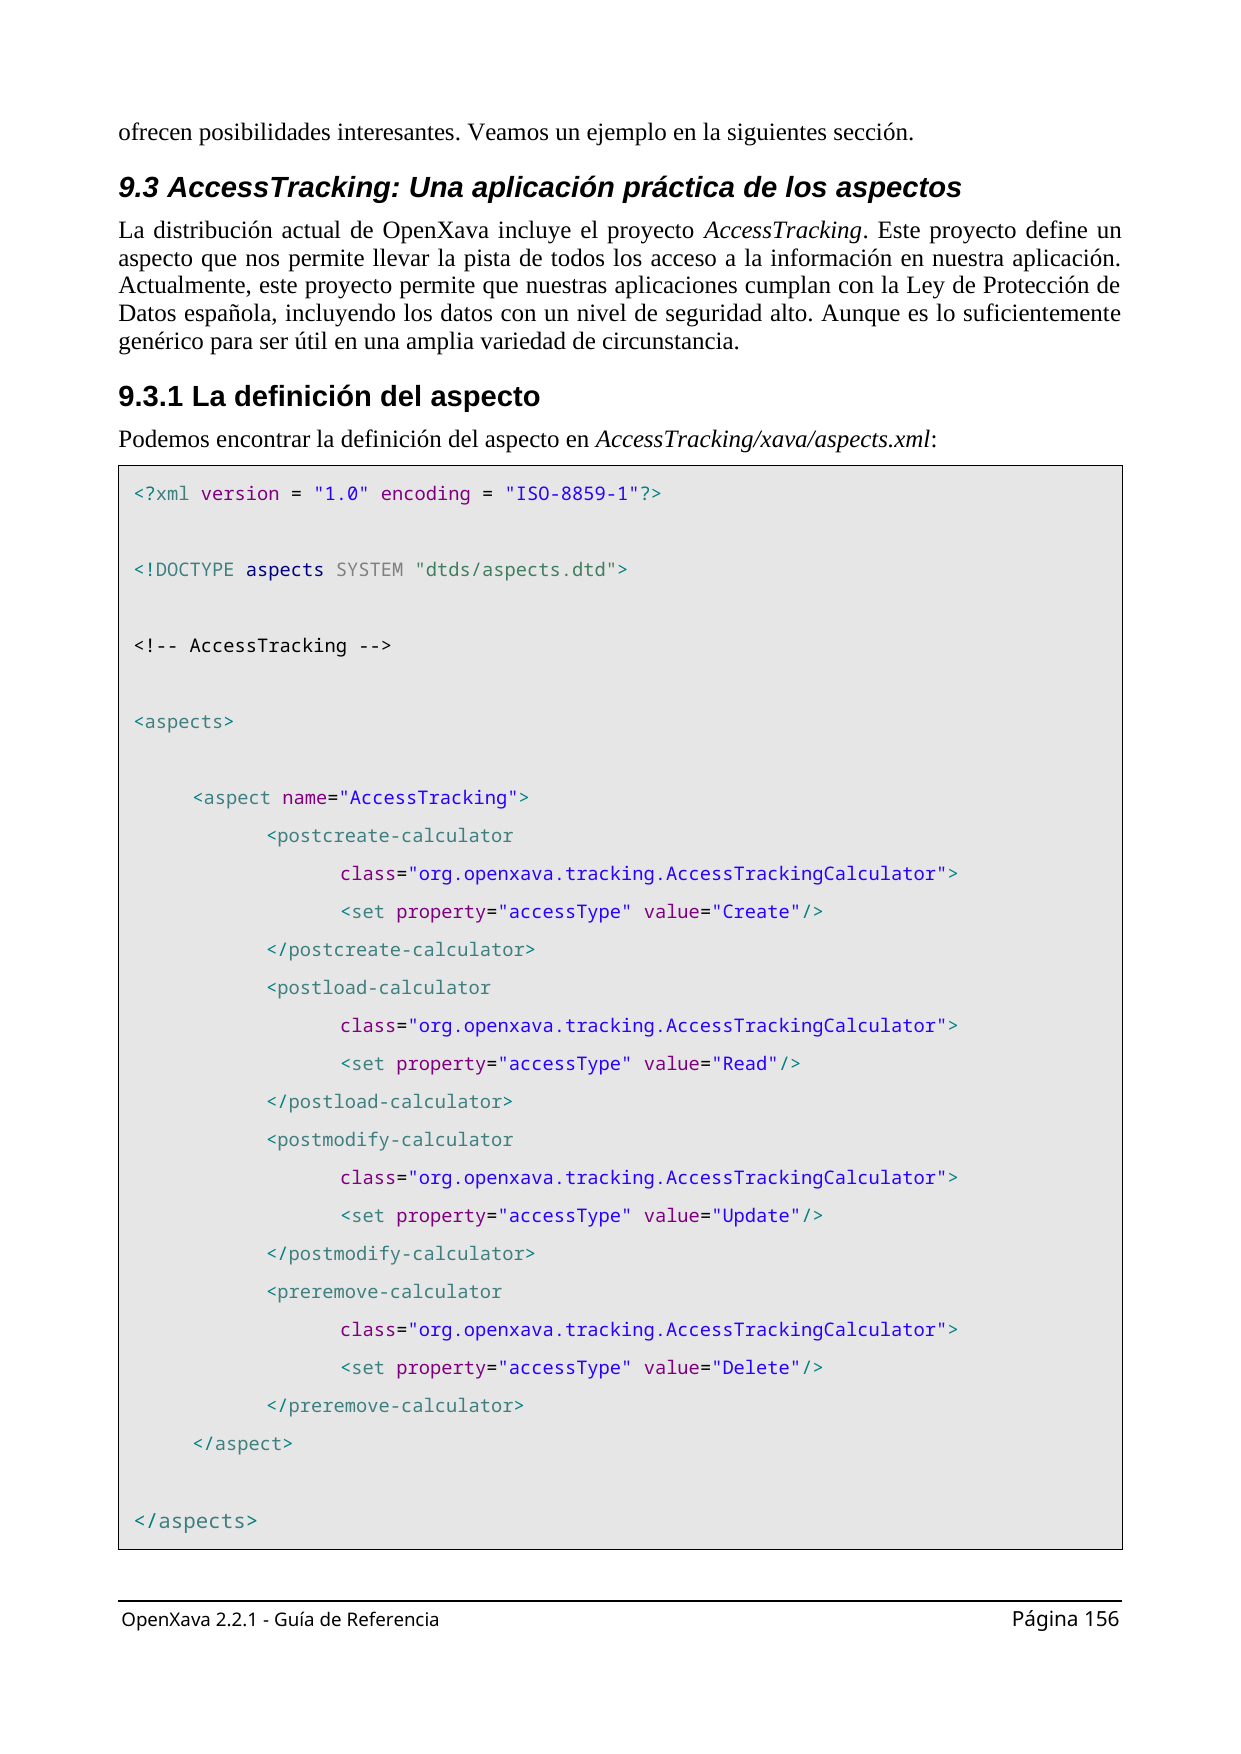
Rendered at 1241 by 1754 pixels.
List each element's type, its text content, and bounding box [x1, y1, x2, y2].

text <set property="accessType" value="Delete"/> [119, 1339, 1122, 1377]
text class="org.openxava.tracking.AccessTrackingCalculator"> [119, 1301, 1122, 1339]
text </postmodify-calculator> [119, 1225, 1122, 1263]
subtitle AccessTracking: Una aplicación práctica de los aspectos [118, 171, 1122, 203]
text Podemos encontrar la definición del aspecto en AccessTracking/xava/aspects.xml: [118, 425, 1122, 452]
text <set property="accessType" value="Update"/> [119, 1187, 1122, 1225]
text class="org.openxava.tracking.AccessTrackingCalculator"> [119, 1149, 1122, 1187]
text class="org.openxava.tracking.AccessTrackingCalculator"> [119, 845, 1122, 883]
text ofrecen posibilidades interesantes. Veamos un ejemplo en la siguientes sección. [118, 118, 1122, 146]
text <preremove-calculator [119, 1263, 1122, 1301]
text </aspects> [119, 1492, 1122, 1549]
text <postload-calculator [119, 959, 1122, 997]
text <postmodify-calculator [119, 1111, 1122, 1149]
text <aspect name="AccessTracking"> [119, 769, 1122, 807]
subtitle La definición del aspecto [118, 379, 1122, 412]
text </postcreate-calculator> [119, 921, 1122, 959]
text <set property="accessType" value="Create"/> [119, 883, 1122, 921]
text </postload-calculator> [119, 1073, 1122, 1111]
text <?xml version = "1.0" encoding = "ISO-8859-1"?> [119, 466, 1122, 503]
text </preremove-calculator> [119, 1377, 1122, 1416]
text <!DOCTYPE aspects SYSTEM "dtds/aspects.dtd"> [119, 541, 1122, 579]
text <postcreate-calculator [119, 807, 1122, 845]
text class="org.openxava.tracking.AccessTrackingCalculator"> [119, 997, 1122, 1035]
text <aspects> [119, 693, 1122, 731]
text La distribución actual de OpenXava incluye el proyecto AccessTracking. Este proyecto define un aspecto que nos permite llevar la pista de todos los acceso a la información en nuestra aplicación. Actualmente, este proyecto permite que nuestras aplicaciones cumplan con la Ley de Protección de Datos española, incluyendo los datos con un nivel de seguridad alto. Aunque es lo suficientemente genérico para ser útil en una amplia variedad de circunstancia. [118, 216, 1122, 354]
text <!-- AccessTracking --> [119, 617, 1122, 655]
text <set property="accessType" value="Read"/> [119, 1035, 1122, 1073]
text </aspect> [119, 1416, 1122, 1453]
